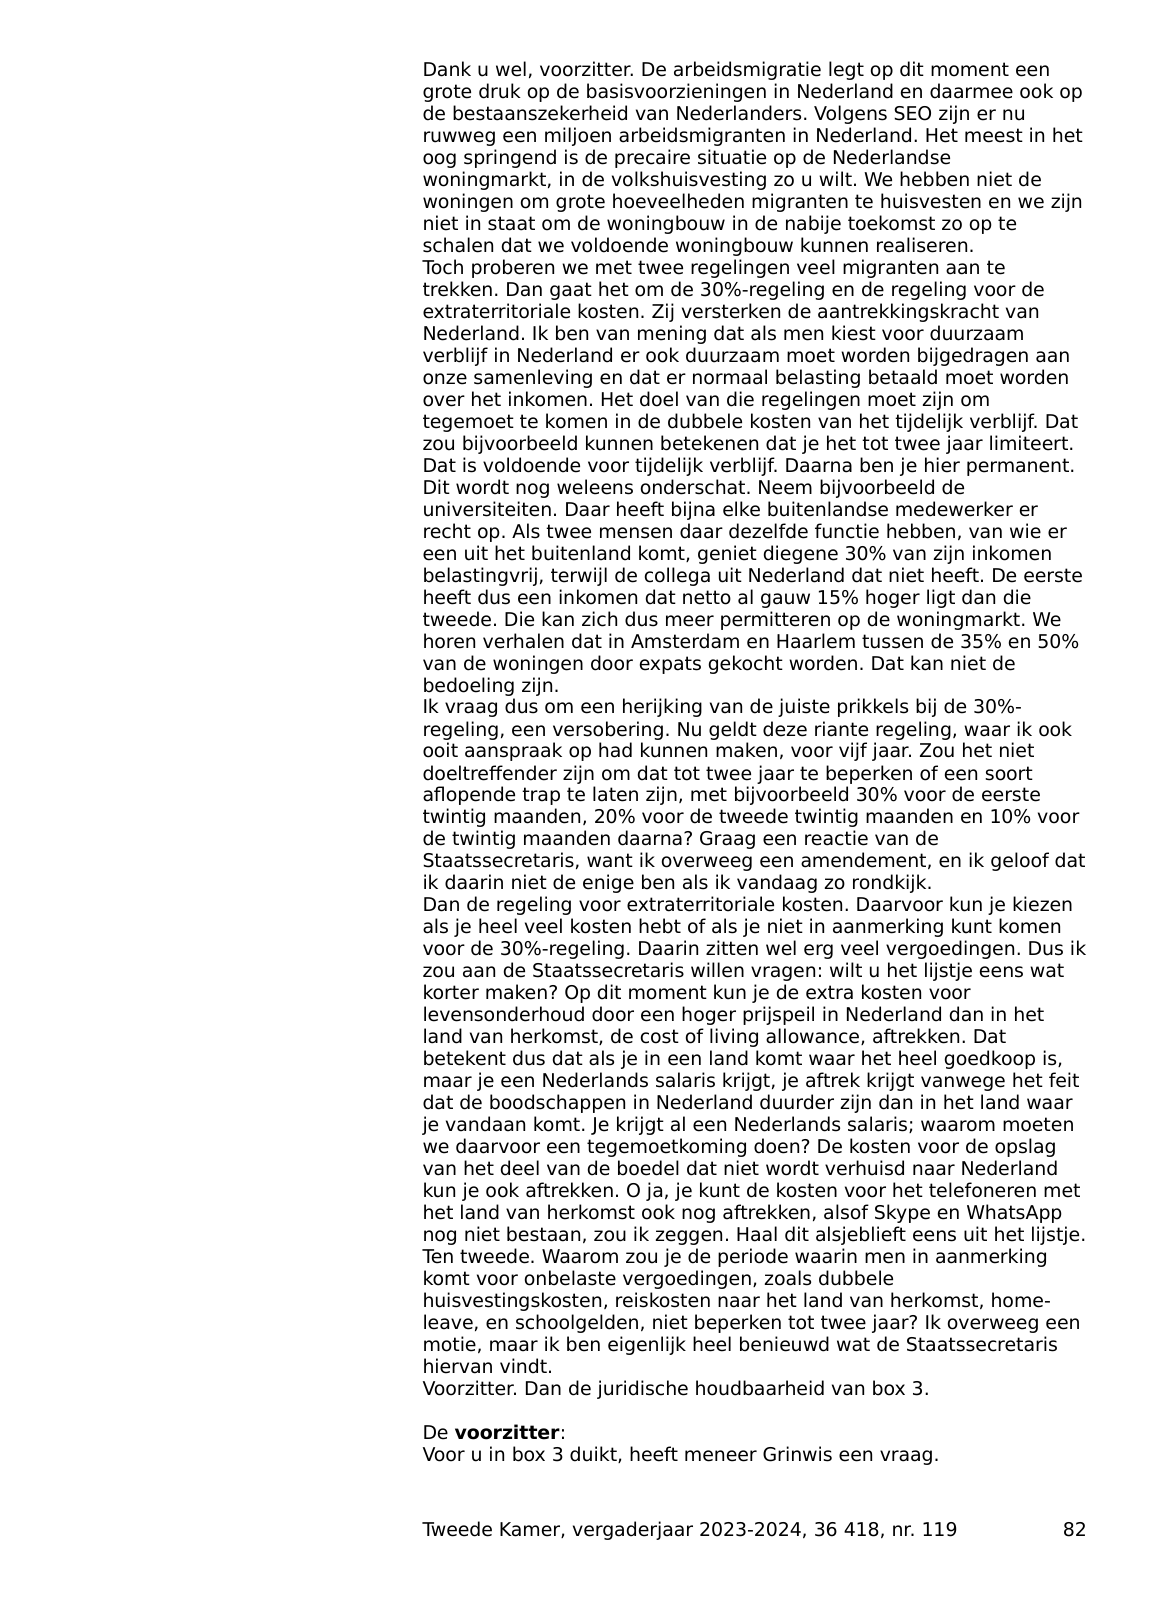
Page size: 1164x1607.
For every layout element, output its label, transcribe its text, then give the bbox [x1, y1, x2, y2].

text Dan de regeling voor extraterritoriale kosten. Daarvoor kun je kiezen als je heel veel kosten hebt of als je niet in aanmerking kunt komen voor de 30%-regeling. Daarin zitten wel erg veel vergoedingen. Dus ik zou aan de Staatssecretaris willen vragen: wilt u het lijstje eens wat korter maken? Op dit moment kun je de extra kosten voor levensonderhoud door een hoger prijspeil in Nederland dan in het land van herkomst, de cost of living allowance, aftrekken. Dat betekent dus dat als je in een land komt waar het heel goedkoop is, maar je een Nederlands salaris krijgt, je aftrek krijgt vanwege het feit dat de boodschappen in Nederland duurder zijn dan in het land waar je vandaan komt. Je krijgt al een Nederlands salaris; waarom moeten we daarvoor een tegemoetkoming doen? De kosten voor de opslag van het deel van de boedel dat niet wordt verhuisd naar Nederland kun je ook aftrekken. O ja, je kunt de kosten voor het telefoneren met het land van herkomst ook nog aftrekken, alsof Skype en WhatsApp nog niet bestaan, zou ik zeggen. Haal dit alsjeblieft eens uit het lijstje. [422, 894, 1087, 1246]
text Dank u wel, voorzitter. De arbeidsmigratie legt op dit moment een grote druk op de basisvoorzieningen in Nederland en daarmee ook op de bestaanszekerheid van Nederlanders. Volgens SEO zijn er nu ruwweg een miljoen arbeidsmigranten in Nederland. Het meest in het oog springend is de precaire situatie op de Nederlandse woningmarkt, in de volkshuisvesting zo u wilt. We hebben niet de woningen om grote hoeveelheden migranten te huisvesten en we zijn niet in staat om de woningbouw in de nabije toekomst zo op te schalen dat we voldoende woningbouw kunnen realiseren. [422, 59, 1087, 257]
text Ten tweede. Waarom zou je de periode waarin men in aanmerking komt voor onbelaste vergoedingen, zoals dubbele huisvestingskosten, reiskosten naar het land van herkomst, home-leave, en schoolgelden, niet beperken tot twee jaar? Ik overweeg een motie, maar ik ben eigenlijk heel benieuwd wat de Staatssecretaris hiervan vindt. [422, 1246, 1087, 1378]
text Ik vraag dus om een herijking van de juiste prikkels bij de 30%-regeling, een versobering. Nu geldt deze riante regeling, waar ik ook ooit aanspraak op had kunnen maken, voor vijf jaar. Zou het niet doeltreffender zijn om dat tot twee jaar te beperken of een soort aflopende trap te laten zijn, met bijvoorbeeld 30% voor de eerste twintig maanden, 20% voor de tweede twintig maanden en 10% voor de twintig maanden daarna? Graag een reactie van de Staatssecretaris, want ik overweeg een amendement, en ik geloof dat ik daarin niet de enige ben als ik vandaag zo rondkijk. [422, 696, 1087, 894]
text Voorzitter. Dan de juridische houdbaarheid van box 3. [422, 1378, 1087, 1400]
text Toch proberen we met twee regelingen veel migranten aan te trekken. Dan gaat het om de 30%-regeling en de regeling voor de extraterritoriale kosten. Zij versterken de aantrekkingskracht van Nederland. Ik ben van mening dat als men kiest voor duurzaam verblijf in Nederland er ook duurzaam moet worden bijgedragen aan onze samenleving en dat er normaal belasting betaald moet worden over het inkomen. Het doel van die regelingen moet zijn om tegemoet te komen in de dubbele kosten van het tijdelijk verblijf. Dat zou bijvoorbeeld kunnen betekenen dat je het tot twee jaar limiteert. Dat is voldoende voor tijdelijk verblijf. Daarna ben je hier permanent. [422, 257, 1087, 477]
text Voor u in box 3 duikt, heeft meneer Grinwis een vraag. [422, 1444, 1087, 1466]
text De voorzitter: [422, 1422, 1087, 1444]
text Dit wordt nog weleens onderschat. Neem bijvoorbeeld de universiteiten. Daar heeft bijna elke buitenlandse medewerker er recht op. Als twee mensen daar dezelfde functie hebben, van wie er een uit het buitenland komt, geniet diegene 30% van zijn inkomen belastingvrij, terwijl de collega uit Nederland dat niet heeft. De eerste heeft dus een inkomen dat netto al gauw 15% hoger ligt dan die tweede. Die kan zich dus meer permitteren op de woningmarkt. We horen verhalen dat in Amsterdam en Haarlem tussen de 35% en 50% van de woningen door expats gekocht worden. Dat kan niet de bedoeling zijn. [422, 477, 1087, 696]
